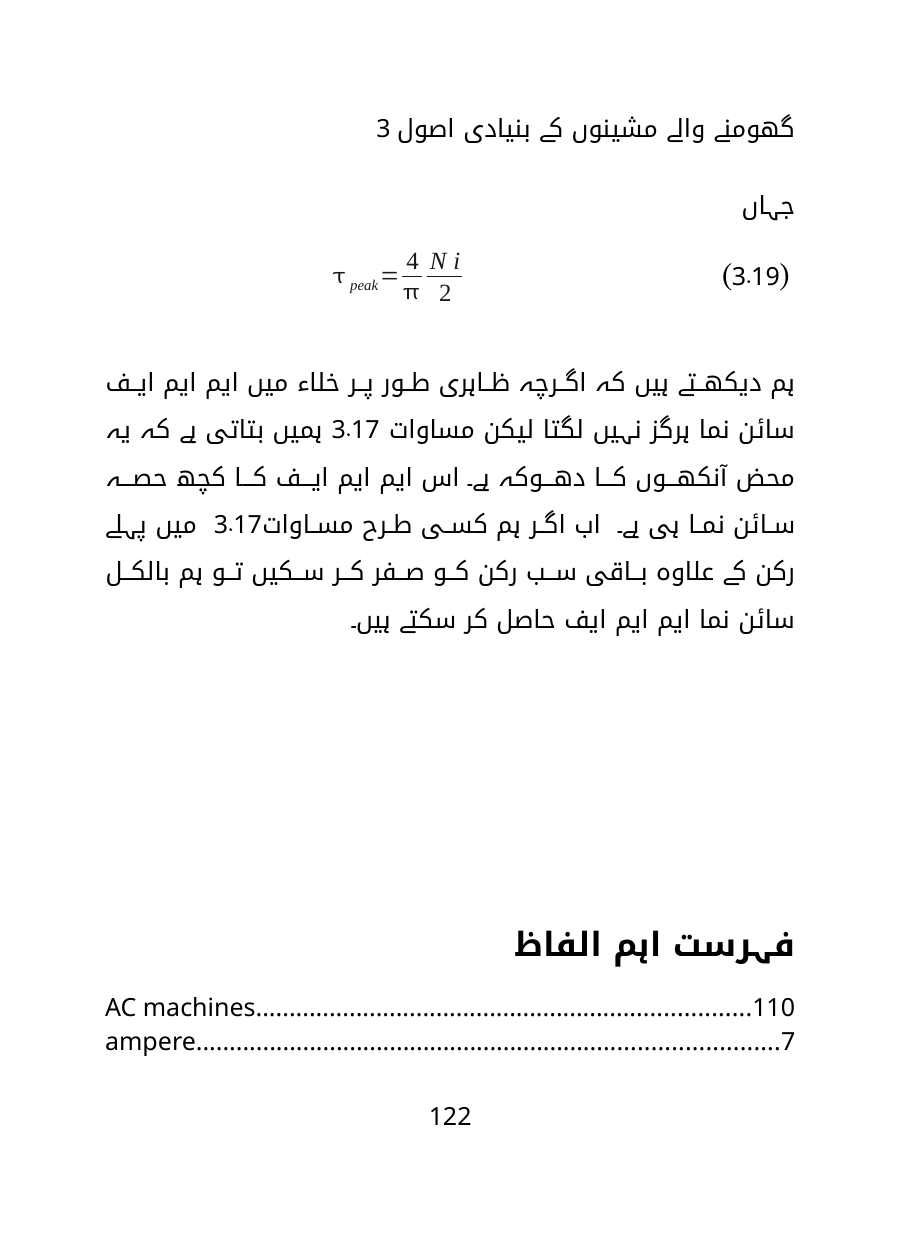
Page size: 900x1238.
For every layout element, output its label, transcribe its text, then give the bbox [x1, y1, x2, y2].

text ہم دیکھتے ہیں کہ اگرچہ ظاہری طور پر خلاء میں ایم ایم ایف سائن نما ہرگز نہیں لگتا لیکن مساوات 3.17 ہمیں بتاتی ہے کہ یہ محض آنکھوں کا دھوکہ ہے۔ اس ایم ایم ایف کا کچھ حصہ سائن نما ہی ہے۔ اب اگر ہم کسی طرح مساوات3.17 میں پہلے رکن کے علاوہ باقی سب رکن کو صفر کر سکیں تو ہم بالکل سائن نما ایم ایم ایف حاصل کر سکتے ہیں۔ [105, 359, 795, 643]
table_header (3.19) [683, 242, 795, 325]
subtitle فہرست اہم الفاظ [105, 914, 795, 977]
text ampere 7 [105, 1024, 795, 1058]
text جہاں [105, 182, 795, 230]
text AC machines 110 [105, 989, 795, 1024]
table_header [105, 242, 683, 325]
